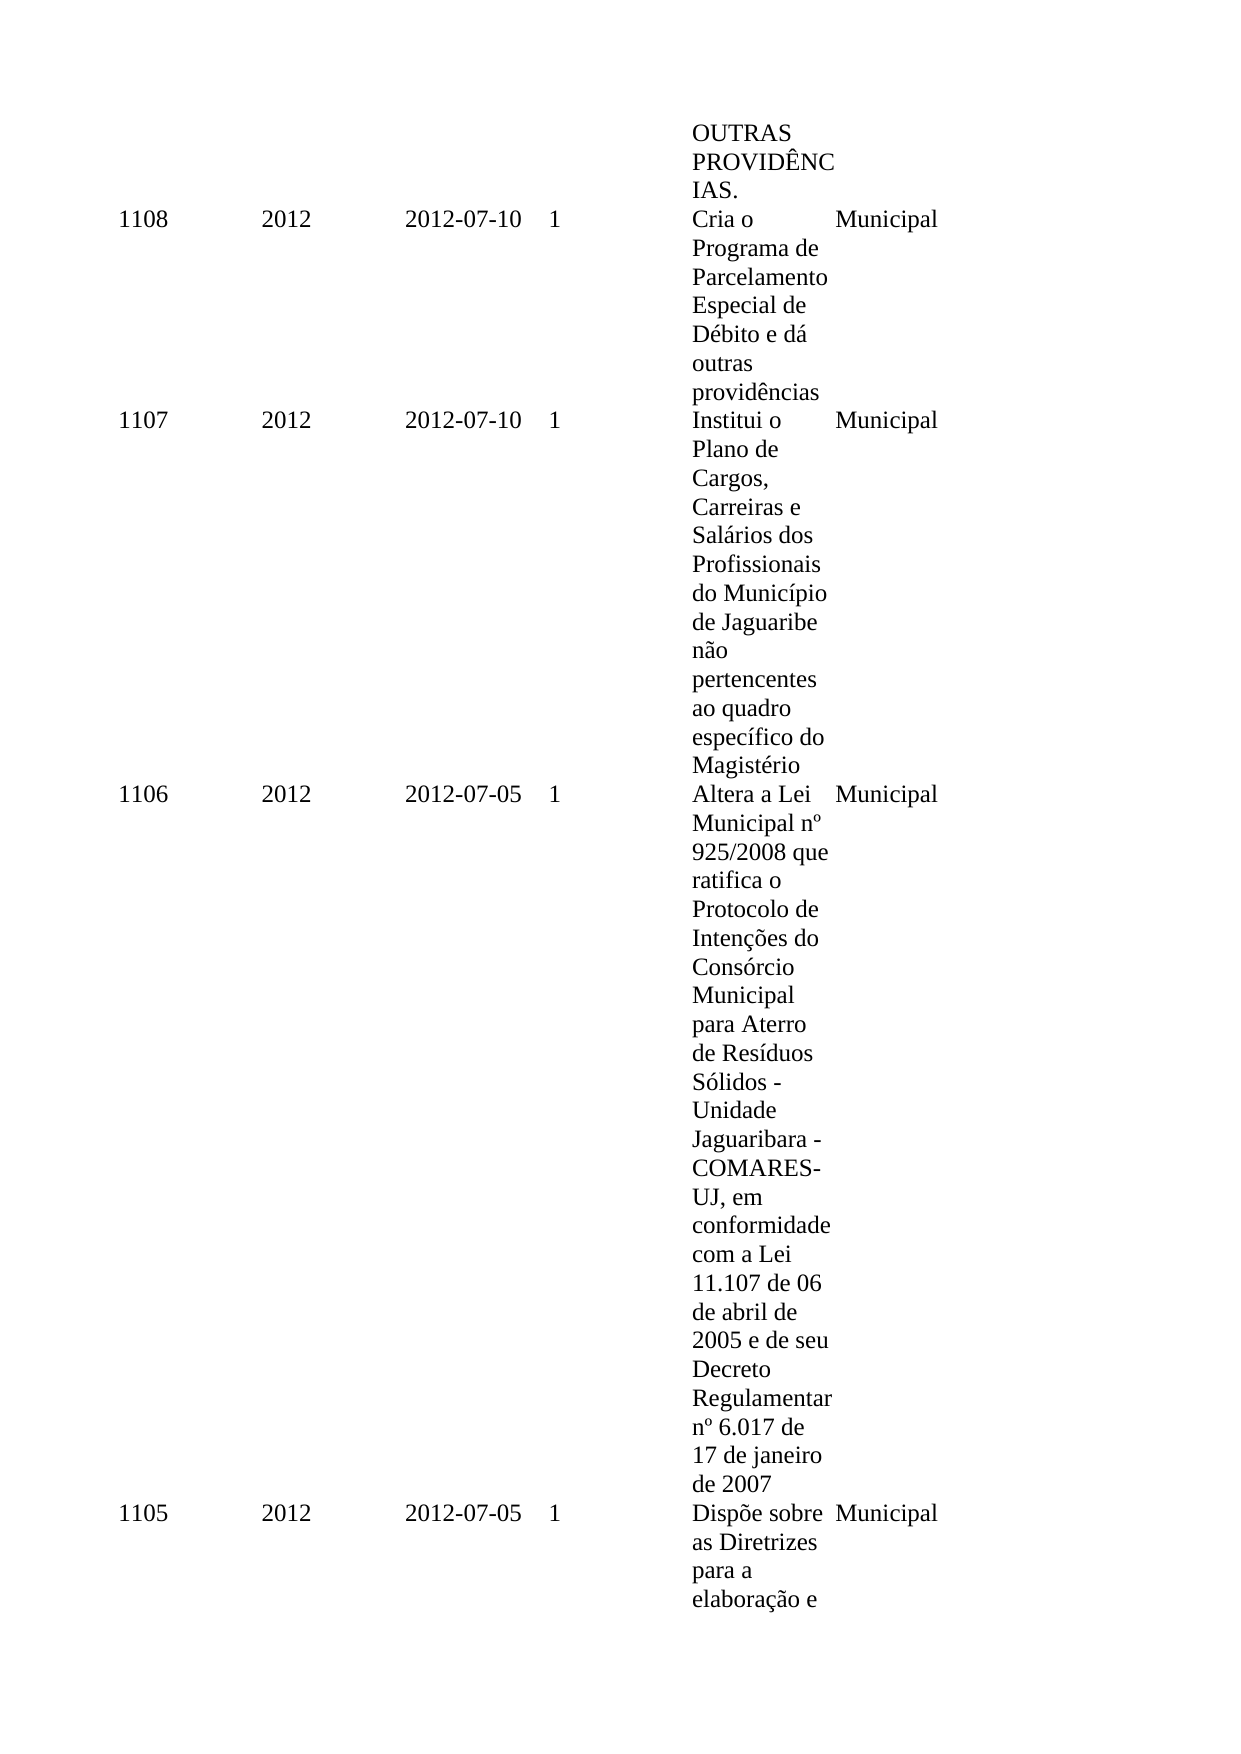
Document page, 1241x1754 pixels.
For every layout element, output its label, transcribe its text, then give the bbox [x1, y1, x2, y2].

table_cell 1 [548, 1498, 692, 1613]
table_cell Municipal [835, 406, 979, 779]
table_cell Municipal [835, 204, 979, 406]
table_cell 1107 [118, 406, 261, 779]
table_cell 2012-07-05 [405, 779, 548, 1498]
table_cell [261, 118, 405, 204]
table_cell 1105 [118, 1498, 261, 1613]
table_cell [835, 118, 979, 204]
table_cell [979, 779, 1122, 1498]
table_cell 2012-07-10 [405, 204, 548, 406]
table_cell 2012 [261, 779, 405, 1498]
table_cell [548, 118, 692, 204]
table_cell Municipal [835, 1498, 979, 1613]
table_cell 1108 [118, 204, 261, 406]
table_cell [979, 406, 1122, 779]
table_cell 1 [548, 204, 692, 406]
table_cell Municipal [835, 779, 979, 1498]
table_cell 2012 [261, 406, 405, 779]
table_cell [979, 118, 1122, 204]
table_cell Dispõe sobre as Diretrizes para a elaboração e [692, 1498, 835, 1613]
table_cell 2012-07-10 [405, 406, 548, 779]
table_cell 1106 [118, 779, 261, 1498]
table_cell OUTRAS PROVIDÊNCIAS. [692, 118, 835, 204]
table_cell Institui o Plano de Cargos, Carreiras e Salários dos Profissionais do Município de Jaguaribe não pertencentes ao quadro específico do Magistério [692, 406, 835, 779]
table_cell 2012 [261, 204, 405, 406]
table_cell [118, 118, 261, 204]
table_cell Altera a Lei Municipal nº 925/2008 que ratifica o Protocolo de Intenções do Consórcio Municipal para Aterro de Resíduos Sólidos - Unidade Jaguaribara - COMARES-UJ, em conformidade com a Lei 11.107 de 06 de abril de 2005 e de seu Decreto Regulamentar nº 6.017 de 17 de janeiro de 2007 [692, 779, 835, 1498]
table_cell 1 [548, 406, 692, 779]
table_cell 1 [548, 779, 692, 1498]
table_cell 2012-07-05 [405, 1498, 548, 1613]
table_cell [979, 204, 1122, 406]
table_cell 2012 [261, 1498, 405, 1613]
table_cell Cria o Programa de Parcelamento Especial de Débito e dá outras providências [692, 204, 835, 406]
table_cell [405, 118, 548, 204]
table_cell [979, 1498, 1122, 1613]
